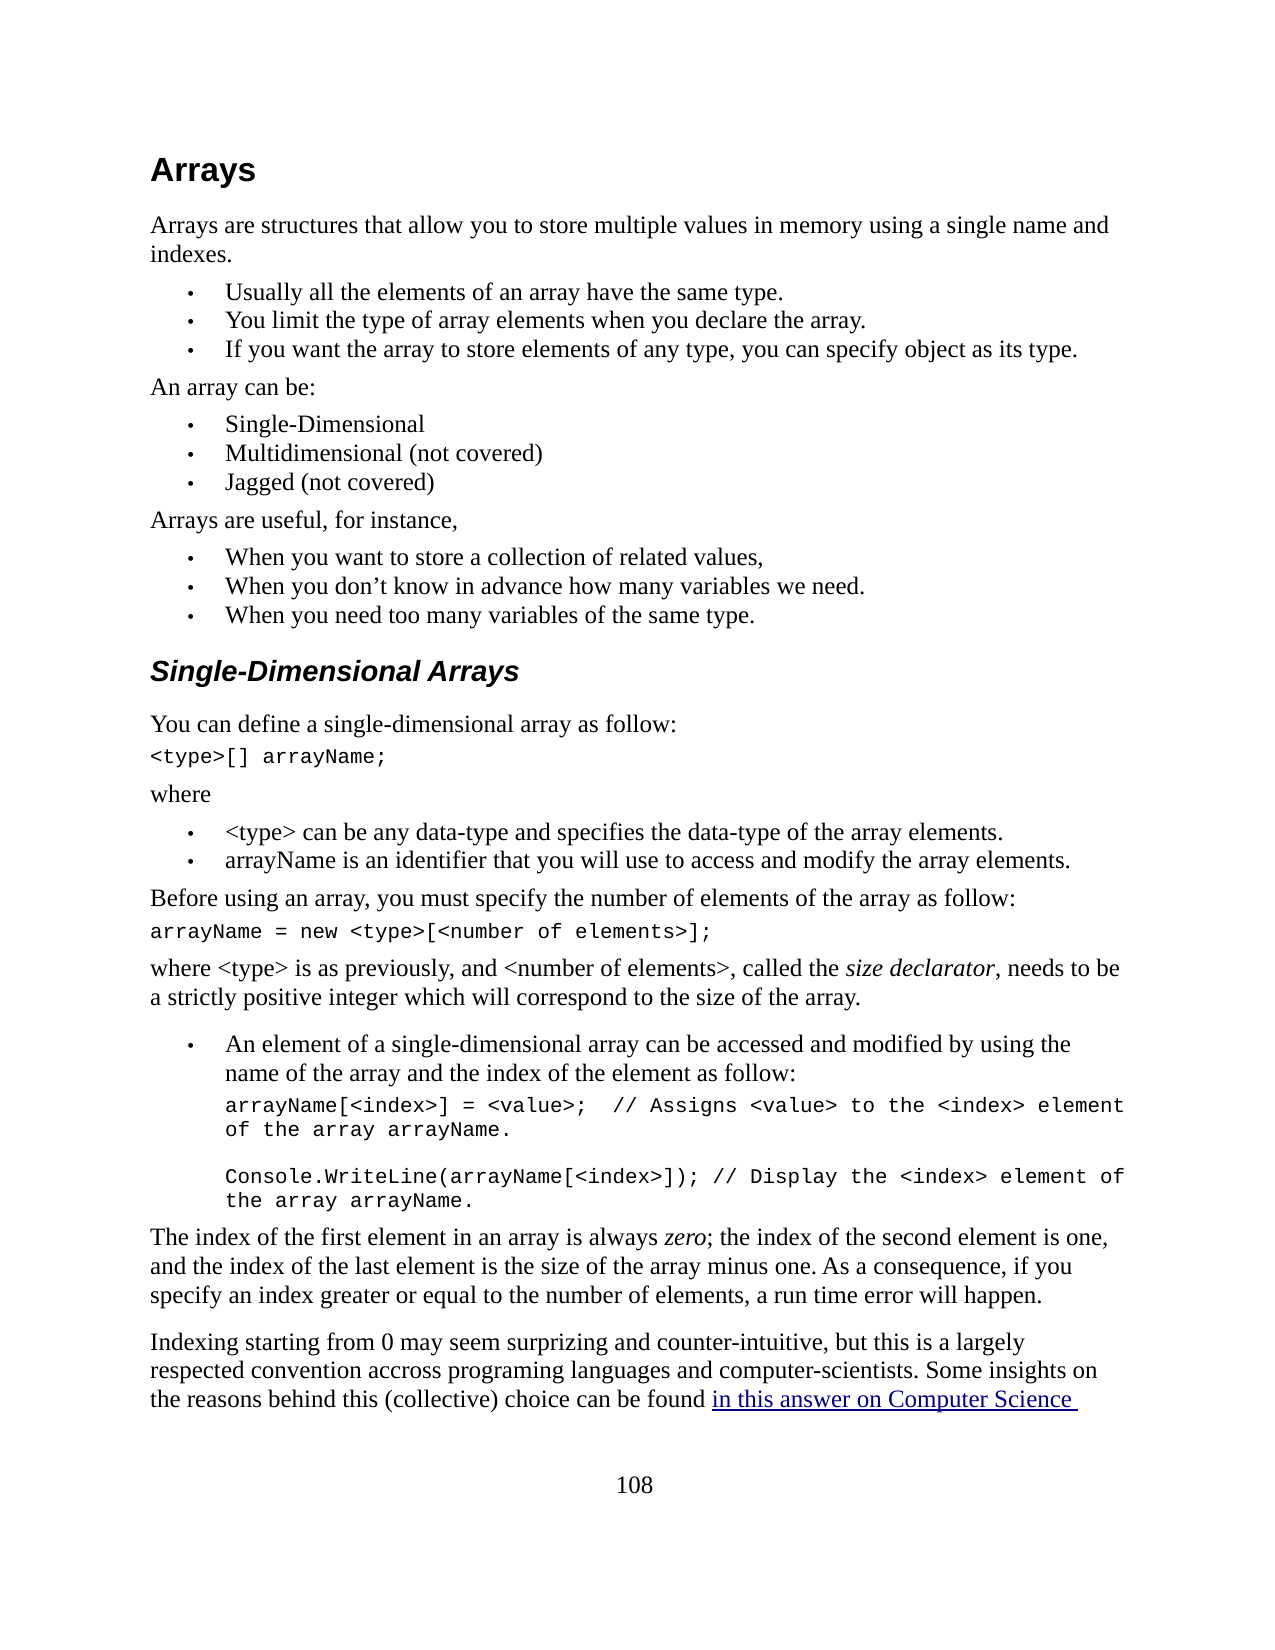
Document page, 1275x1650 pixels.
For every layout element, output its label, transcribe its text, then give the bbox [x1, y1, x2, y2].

list When you need too many variables of the same type. [187, 600, 1125, 629]
text arrayName = new <type>[<number of elements>]; [150, 921, 1125, 944]
text The index of the first element in an array is always zero; the index of the second element is one, and the index of the last element is the size of the array minus one. As a consequence, if you specify an index greater or equal to the number of elements, a run time error will happen. [150, 1222, 1125, 1309]
text Indexing starting from 0 may seem surprizing and counter-intuitive, but this is a largely respected convention accross programing languages and computer-scientists. Some insights on the reasons behind this (collective) choice can be found in this answer on Computer Science [150, 1327, 1125, 1413]
list Multidimensional (not covered) [187, 438, 1125, 467]
list arrayName[<index>] = <value>; // Assigns <value> to the <index> element of the array arrayName. [187, 1095, 1125, 1143]
subtitle Arrays [150, 150, 1125, 189]
text Before using an array, you must specify the number of elements of the array as follow: [150, 883, 1125, 912]
list <type> can be any data-type and specifies the data-type of the array elements. [187, 817, 1125, 845]
text where [150, 779, 1125, 808]
text <type>[] arrayName; [150, 746, 1125, 770]
list Console.WriteLine(arrayName[<index>]); // Display the <index> element of the array arrayName. [187, 1166, 1125, 1213]
list Usually all the elements of an array have the same type. [187, 277, 1125, 305]
subtitle Single-Dimensional Arrays [150, 654, 1125, 687]
text An array can be: [150, 372, 1125, 401]
list Jagged (not covered) [187, 467, 1125, 496]
list arrayName is an identifier that you will use to access and modify the array elements. [187, 845, 1125, 874]
list When you want to store a collection of related values, [187, 542, 1125, 571]
list An element of a single-dimensional array can be accessed and modified by using the name of the array and the index of the element as follow: [187, 1029, 1125, 1086]
list If you want the array to store elements of any type, you can specify object as its type. [187, 334, 1125, 363]
text Arrays are useful, for instance, [150, 505, 1125, 533]
text You can define a single-dimensional array as follow: [150, 709, 1125, 737]
list Single-Dimensional [187, 409, 1125, 438]
text where <type> is as previously, and <number of elements>, called the size declarator, needs to be a strictly positive integer which will correspond to the size of the array. [150, 953, 1125, 1011]
list You limit the type of array elements when you declare the array. [187, 305, 1125, 334]
text Arrays are structures that allow you to store multiple values in memory using a single name and indexes. [150, 210, 1125, 268]
list When you don’t know in advance how many variables we need. [187, 571, 1125, 600]
